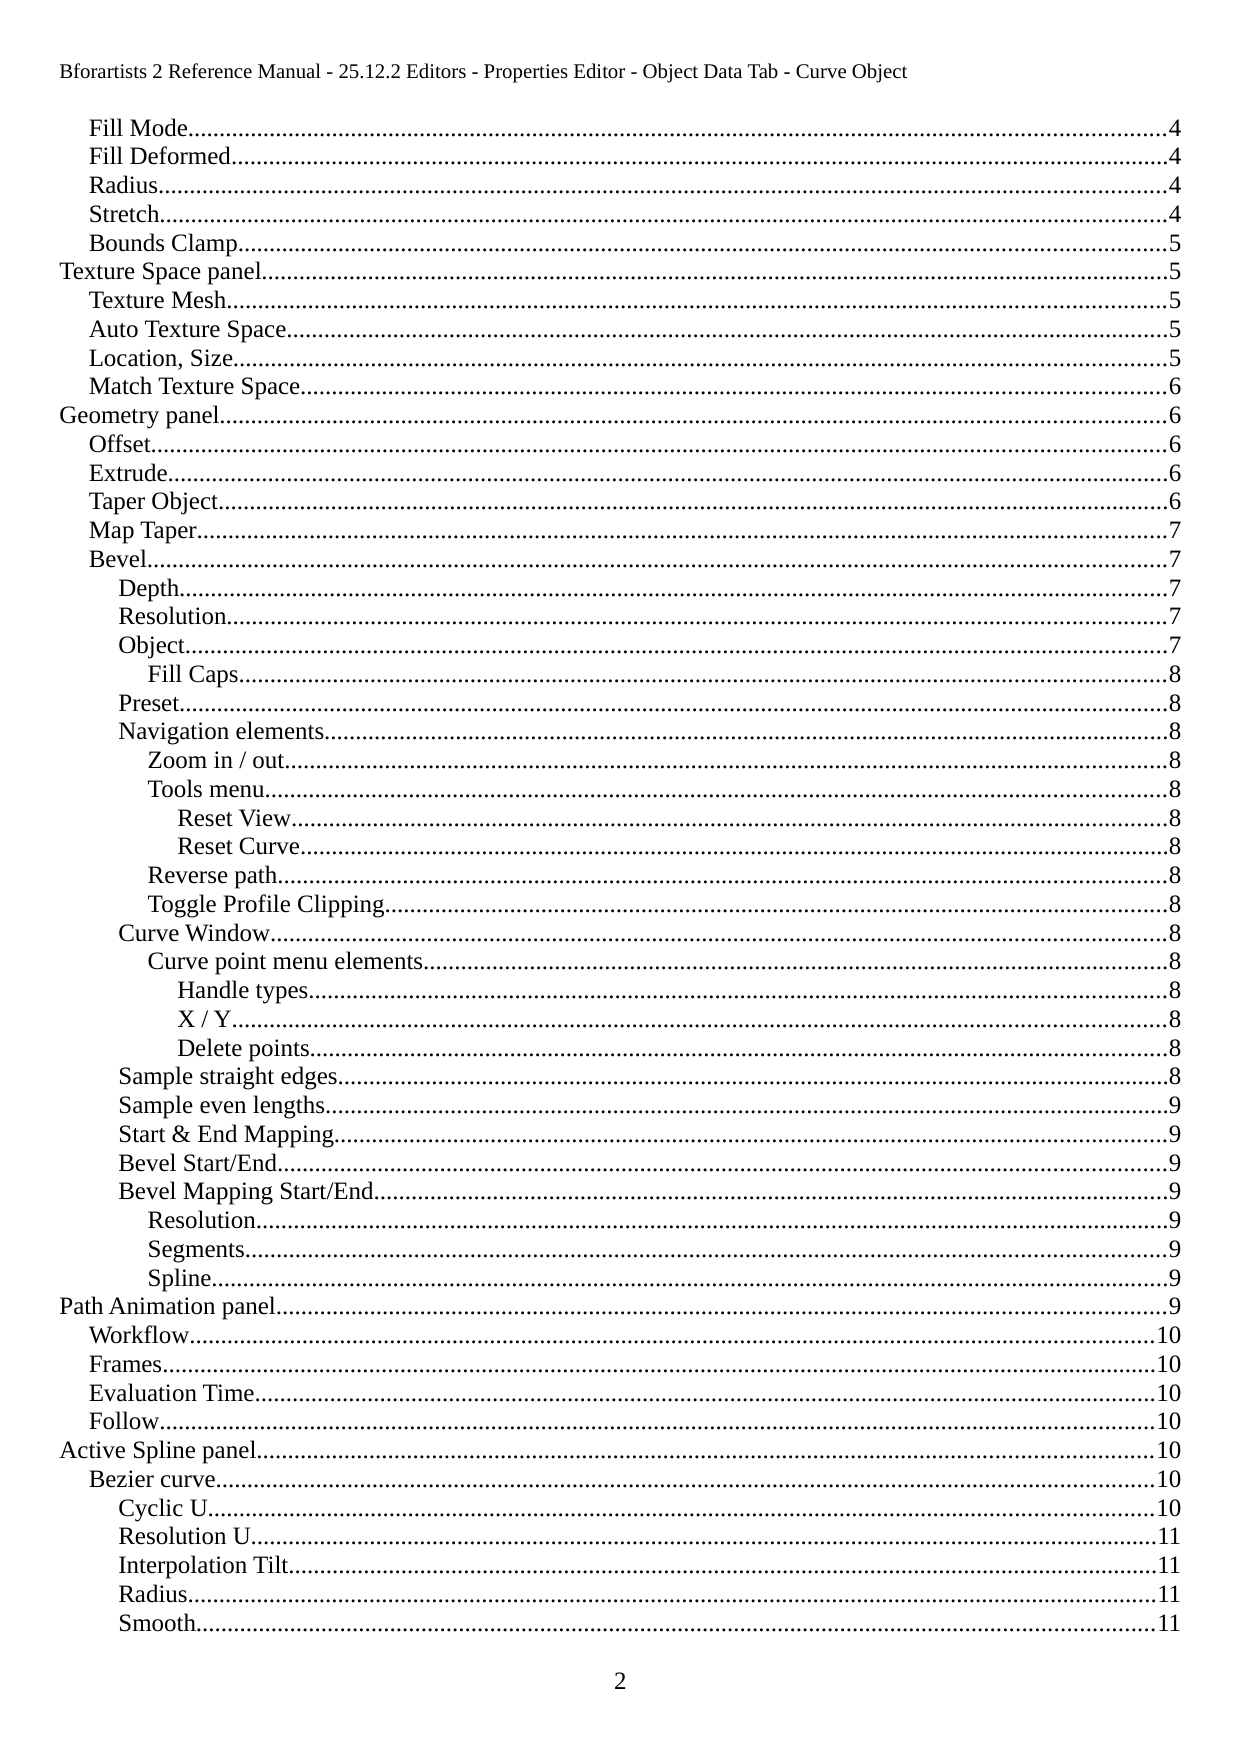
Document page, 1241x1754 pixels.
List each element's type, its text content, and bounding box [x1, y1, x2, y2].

text Smooth 11 [118, 1608, 1181, 1636]
text Reset View 8 [177, 803, 1181, 831]
text Active Spline panel 10 [59, 1435, 1181, 1464]
text Stretch 4 [88, 199, 1181, 228]
text Bevel Mapping Start/End 9 [118, 1176, 1181, 1205]
text Curve Window 8 [118, 918, 1181, 946]
text Offset 6 [88, 429, 1181, 458]
text Bevel Start/End 9 [118, 1148, 1181, 1176]
text Radius 11 [118, 1579, 1181, 1608]
text Fill Caps 8 [147, 659, 1181, 688]
text Bezier curve 10 [88, 1464, 1181, 1493]
text Object 7 [118, 630, 1181, 659]
text Reset Curve 8 [177, 831, 1181, 860]
text Depth 7 [118, 573, 1181, 601]
text Bevel 7 [88, 544, 1181, 573]
text Toggle Profile Clipping 8 [147, 889, 1181, 918]
text Map Taper 7 [88, 515, 1181, 544]
text Follow 10 [88, 1406, 1181, 1435]
text Geometry panel 6 [59, 400, 1181, 429]
text Fill Mode 4 [88, 113, 1181, 141]
text Sample straight edges 8 [118, 1061, 1181, 1090]
text Resolution U 11 [118, 1521, 1181, 1550]
text Segments 9 [147, 1234, 1181, 1263]
text Interpolation Tilt 11 [118, 1550, 1181, 1579]
text Curve point menu elements 8 [147, 946, 1181, 975]
text Match Texture Space 6 [88, 371, 1181, 400]
text Navigation elements 8 [118, 716, 1181, 745]
text Handle types 8 [177, 975, 1181, 1004]
text Extrude 6 [88, 458, 1181, 486]
text Radius 4 [88, 170, 1181, 199]
text Delete points 8 [177, 1033, 1181, 1061]
text Fill Deformed 4 [88, 141, 1181, 170]
text Bounds Clamp 5 [88, 228, 1181, 256]
text Workflow 10 [88, 1320, 1181, 1349]
text Preset 8 [118, 688, 1181, 716]
text Path Animation panel 9 [59, 1291, 1181, 1320]
text Cyclic U 10 [118, 1493, 1181, 1521]
text Resolution 9 [147, 1205, 1181, 1234]
text Reverse path 8 [147, 860, 1181, 889]
text Texture Mesh 5 [88, 285, 1181, 314]
text Zoom in / out 8 [147, 745, 1181, 774]
text Resolution 7 [118, 601, 1181, 630]
text Evaluation Time 10 [88, 1378, 1181, 1406]
text Taper Object 6 [88, 486, 1181, 515]
text Location, Size 5 [88, 343, 1181, 371]
text Start & End Mapping 9 [118, 1119, 1181, 1148]
text Spline 9 [147, 1263, 1181, 1291]
text Sample even lengths 9 [118, 1090, 1181, 1119]
text Texture Space panel 5 [59, 256, 1181, 285]
text X / Y 8 [177, 1004, 1181, 1033]
text Auto Texture Space 5 [88, 314, 1181, 343]
text Tools menu 8 [147, 774, 1181, 803]
text Frames 10 [88, 1349, 1181, 1378]
